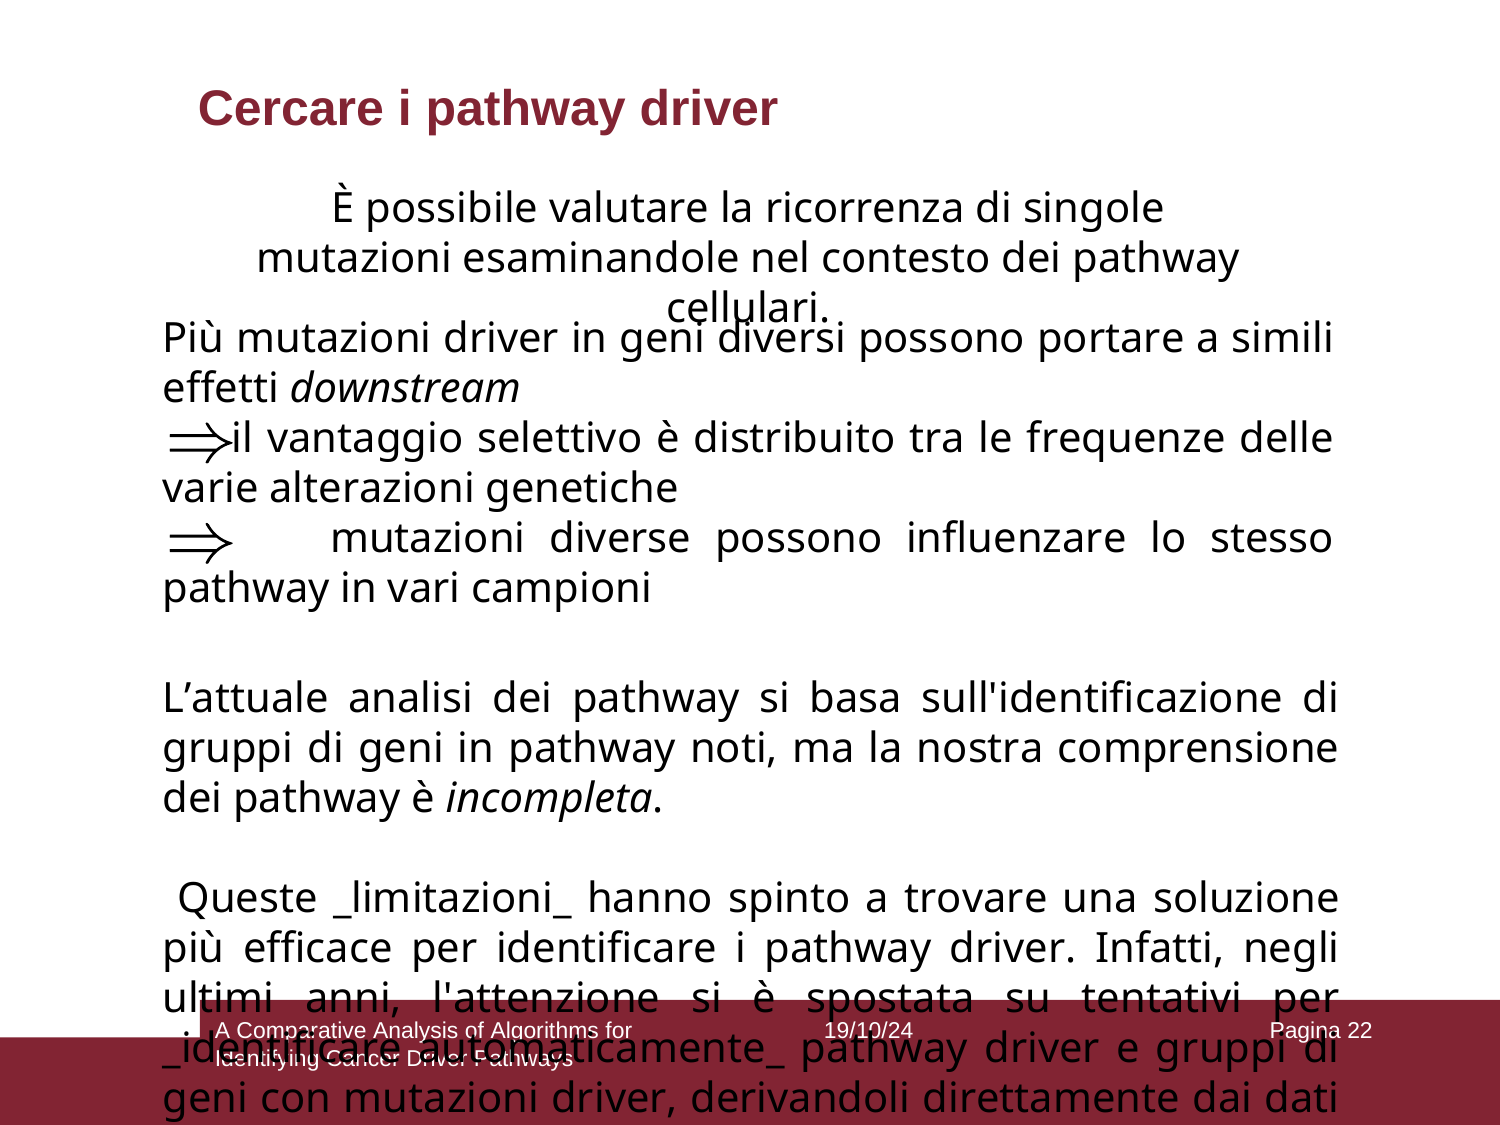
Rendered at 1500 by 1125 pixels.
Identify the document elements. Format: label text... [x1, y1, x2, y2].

text_box Pagina <number> [1359, 1008, 1388, 1084]
picture [169, 422, 233, 464]
picture [169, 522, 233, 564]
text_box Più mutazioni driver in geni diversi possono portare a simili effetti downstream il vantaggio selettivo è distribuito tra le frequenze delle varie alterazioni genetiche mutazioni diverse possono influenzare lo stesso pathway in vari campioni [147, 303, 1359, 619]
text_box L’attuale analisi dei pathway si basa sull'identificazione di gruppi di geni in pathway noti, ma la nostra comprensione dei pathway è incompleta. Queste _limitazioni_ hanno spinto a trovare una soluzione più efficace per identificare i pathway driver. Infatti, negli ultimi anni, l'attenzione si è spostata su tentativi per _identificare automaticamente_ pathway driver e gruppi di geni con mutazioni driver, derivandoli direttamente dai dati delle mutazioni somatiche. [147, 663, 1359, 1125]
text_box È possibile valutare la ricorrenza di singole mutazioni esaminandole nel contesto dei pathway cellulari. [242, 173, 1262, 303]
title Cercare i pathway driver [183, 67, 1400, 150]
